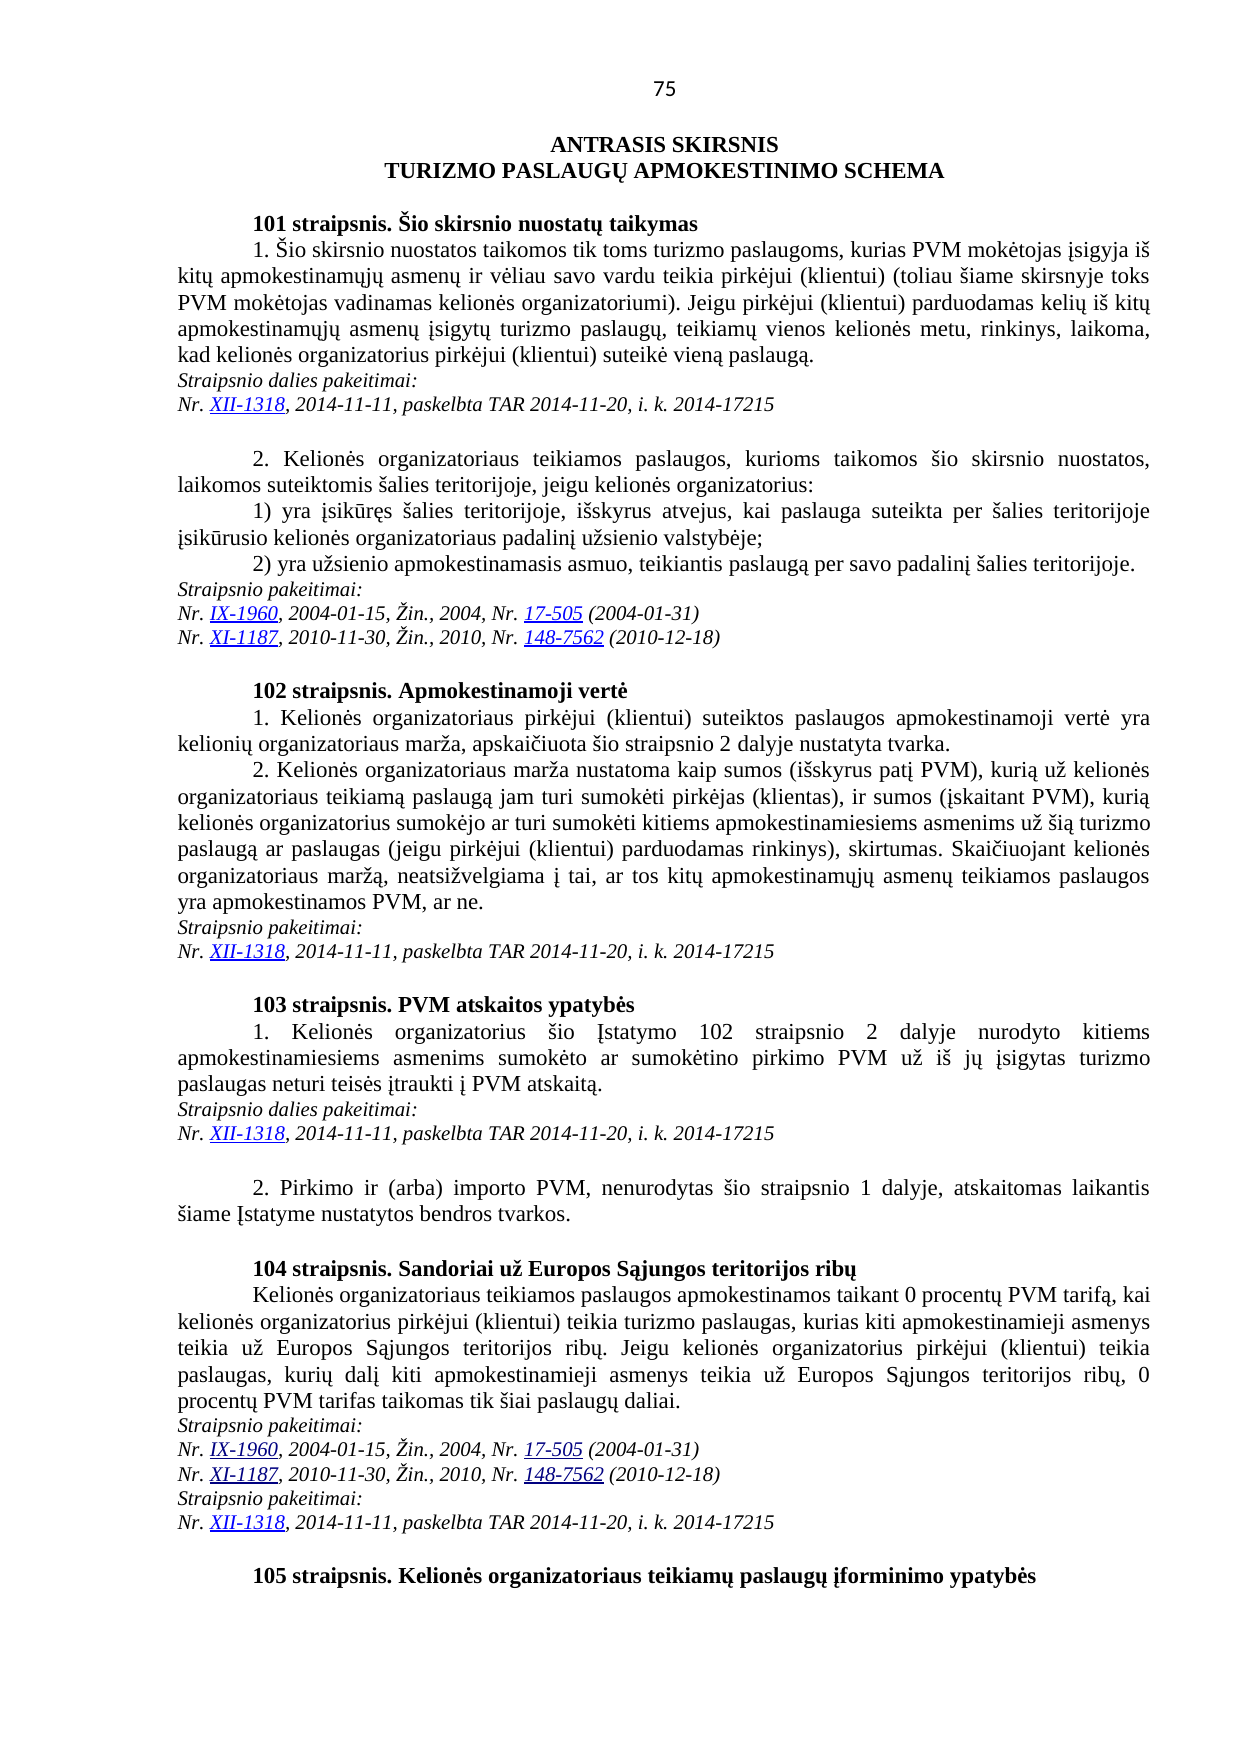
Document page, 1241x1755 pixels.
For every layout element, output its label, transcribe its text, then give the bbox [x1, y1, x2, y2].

text 2. Pirkimo ir (arba) importo PVM, nenurodytas šio straipsnio 1 dalyje, atskaitomas laikantis šiame Įstatyme nustatytos bendros tvarkos. [177, 1174, 1152, 1226]
text 2) yra užsienio apmokestinamasis asmuo, teikiantis paslaugą per savo padalinį šalies teritorijoje. [177, 550, 1152, 576]
text Nr. XI-1187, 2010-11-30, Žin., 2010, Nr. 148-7562 (2010-12-18) [177, 1461, 1152, 1486]
text 102 straipsnis. Apmokestinamoji vertė [177, 677, 1152, 704]
text 2. Kelionės organizatoriaus teikiamos paslaugos, kurioms taikomos šio skirsnio nuostatos, laikomos suteiktomis šalies teritorijoje, jeigu kelionės organizatorius: [177, 445, 1152, 497]
text 2. Kelionės organizatoriaus marža nustatoma kaip sumos (išskyrus patį PVM), kurią už kelionės organizatoriaus teikiamą paslaugą jam turi sumokėti pirkėjas (klientas), ir sumos (įskaitant PVM), kurią kelionės organizatorius sumokėjo ar turi sumokėti kitiems apmokestinamiesiems asmenims už šią turizmo paslaugą ar paslaugas (jeigu pirkėjui (klientui) parduodamas rinkinys), skirtumas. Skaičiuojant kelionės organizatoriaus maržą, neatsižvelgiama į tai, ar tos kitų apmokestinamųjų asmenų teikiamos paslaugos yra apmokestinamos PVM, ar ne. [177, 756, 1152, 914]
text Straipsnio pakeitimai: [177, 576, 1152, 601]
text 101 straipsnis. Šio skirsnio nuostatų taikymas [177, 210, 1152, 236]
text 1. Kelionės organizatoriaus pirkėjui (klientui) suteiktos paslaugos apmokestinamoji vertė yra kelionių organizatoriaus marža, apskaičiuota šio straipsnio 2 dalyje nustatyta tvarka. [177, 704, 1152, 756]
text Nr. IX-1960, 2004-01-15, Žin., 2004, Nr. 17-505 (2004-01-31) [177, 601, 1152, 624]
text Straipsnio pakeitimai: [177, 1486, 1152, 1509]
text Nr. XII-1318, 2014-11-11, paskelbta TAR 2014-11-20, i. k. 2014-17215 [177, 1121, 1152, 1145]
text Nr. IX-1960, 2004-01-15, Žin., 2004, Nr. 17-505 (2004-01-31) [177, 1437, 1152, 1461]
text Nr. XII-1318, 2014-11-11, paskelbta TAR 2014-11-20, i. k. 2014-17215 [177, 392, 1152, 416]
text Straipsnio pakeitimai: [177, 1413, 1152, 1437]
text 103 straipsnis. PVM atskaitos ypatybės [177, 991, 1152, 1018]
text 105 straipsnis. Kelionės organizatoriaus teikiamų paslaugų įforminimo ypatybės [252, 1562, 1152, 1589]
text Nr. XII-1318, 2014-11-11, paskelbta TAR 2014-11-20, i. k. 2014-17215 [177, 939, 1152, 963]
text Kelionės organizatoriaus teikiamos paslaugos apmokestinamos taikant 0 procentų PVM tarifą, kai kelionės organizatorius pirkėjui (klientui) teikia turizmo paslaugas, kurias kiti apmokestinamieji asmenys teikia už Europos Sąjungos teritorijos ribų. Jeigu kelionės organizatorius pirkėjui (klientui) teikia paslaugas, kurių dalį kiti apmokestinamieji asmenys teikia už Europos Sąjungos teritorijos ribų, 0 procentų PVM tarifas taikomas tik šiai paslaugų daliai. [177, 1282, 1152, 1413]
text Straipsnio pakeitimai: [177, 914, 1152, 939]
text 104 straipsnis. Sandoriai už Europos Sąjungos teritorijos ribų [177, 1255, 1152, 1282]
text Nr. XII-1318, 2014-11-11, paskelbta TAR 2014-11-20, i. k. 2014-17215 [177, 1509, 1152, 1534]
text Straipsnio dalies pakeitimai: [177, 368, 1152, 392]
text TURIZMO PASLAUGŲ APMOKESTINIMO SCHEMA [177, 157, 1152, 183]
text 1) yra įsikūręs šalies teritorijoje, išskyrus atvejus, kai paslauga suteikta per šalies teritorijoje įsikūrusio kelionės organizatoriaus padalinį užsienio valstybėje; [177, 497, 1152, 550]
text 1. Šio skirsnio nuostatos taikomos tik toms turizmo paslaugoms, kurias PVM mokėtojas įsigyja iš kitų apmokestinamųjų asmenų ir vėliau savo vardu teikia pirkėjui (klientui) (toliau šiame skirsnyje toks PVM mokėtojas vadinamas kelionės organizatoriumi). Jeigu pirkėjui (klientui) parduodamas kelių iš kitų apmokestinamųjų asmenų įsigytų turizmo paslaugų, teikiamų vienos kelionės metu, rinkinys, laikoma, kad kelionės organizatorius pirkėjui (klientui) suteikė vieną paslaugą. [177, 236, 1152, 368]
text Straipsnio dalies pakeitimai: [177, 1097, 1152, 1121]
text Nr. XI-1187, 2010-11-30, Žin., 2010, Nr. 148-7562 (2010-12-18) [177, 624, 1152, 649]
text 1. Kelionės organizatorius šio Įstatymo 102 straipsnio 2 dalyje nurodyto kitiems apmokestinamiesiems asmenims sumokėto ar sumokėtino pirkimo PVM už iš jų įsigytas turizmo paslaugas neturi teisės įtraukti į PVM atskaitą. [177, 1018, 1152, 1097]
text ANTRASIS SKIRSNIS [177, 131, 1152, 157]
